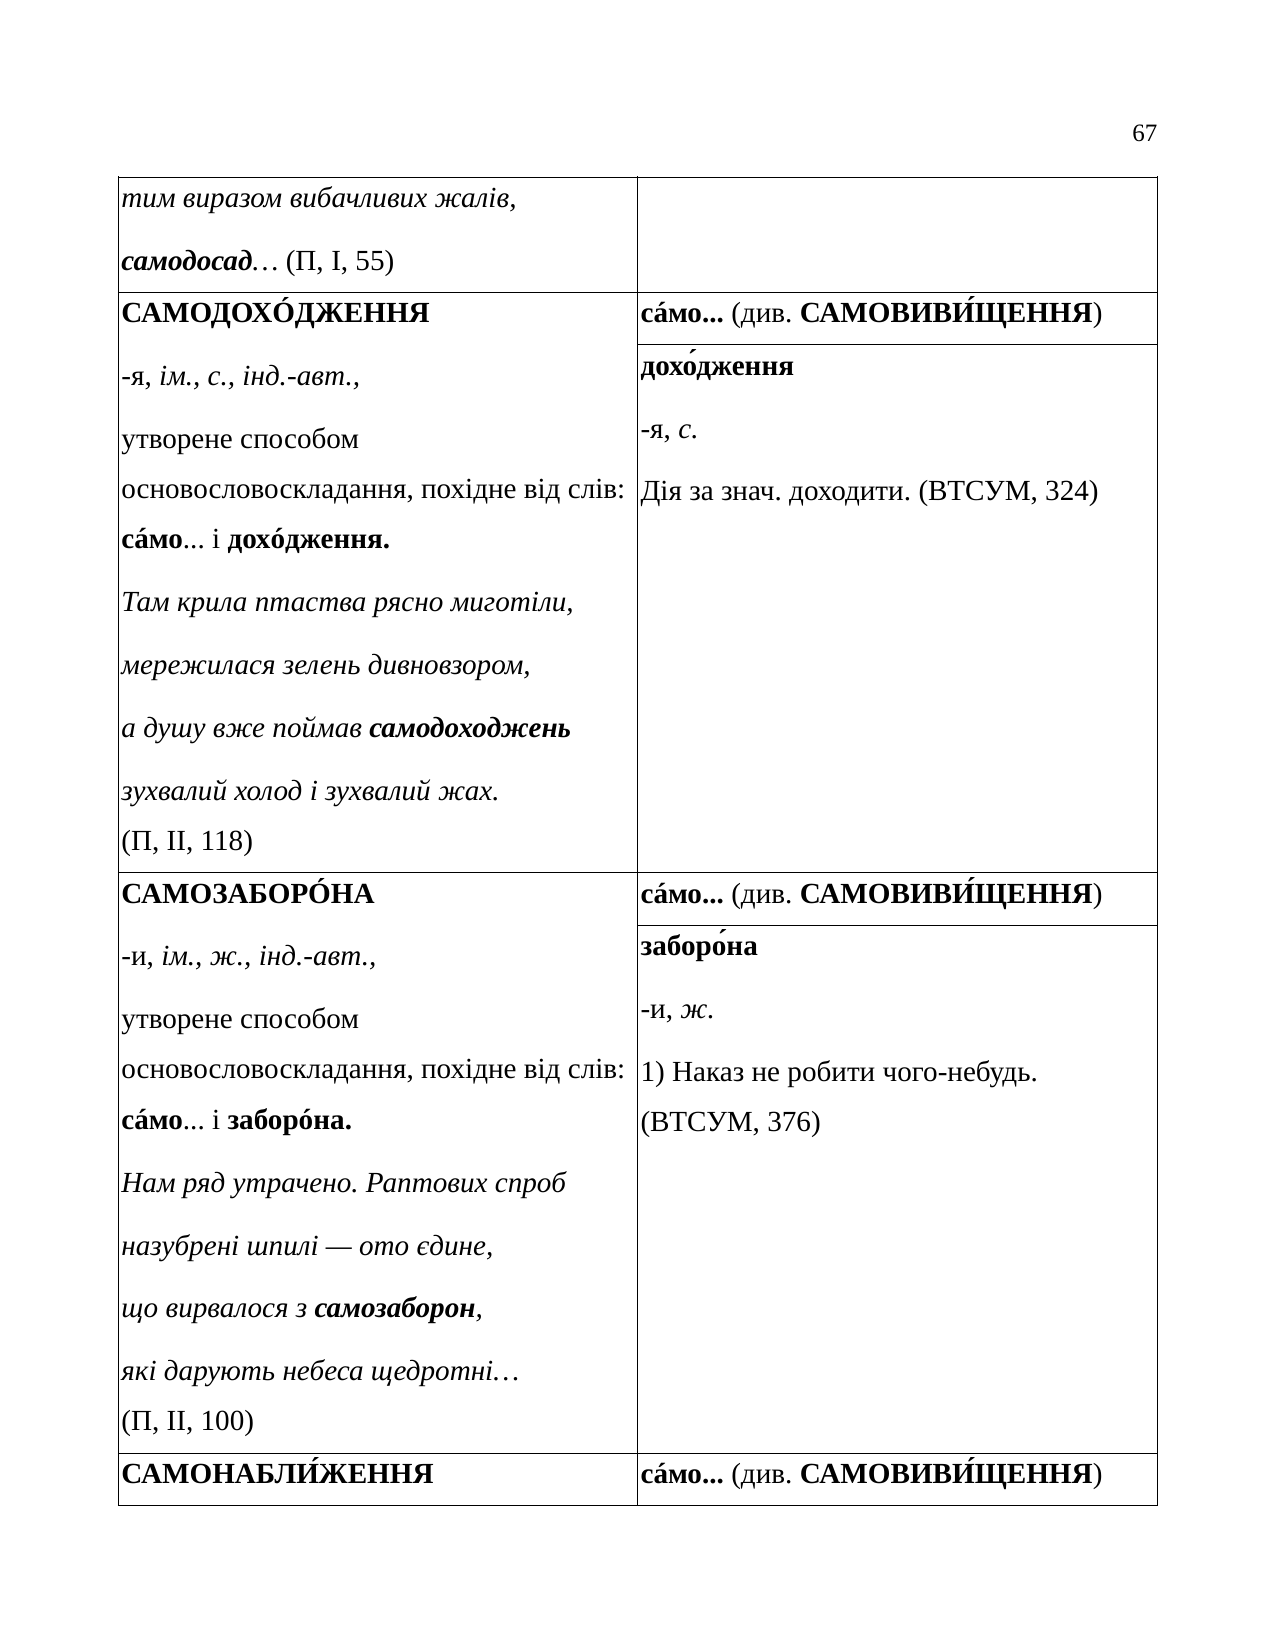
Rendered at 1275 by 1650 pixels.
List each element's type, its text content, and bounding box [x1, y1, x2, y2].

table_cell сáмо... (див. САМОВИВИ́ЩЕННЯ) [638, 873, 1157, 925]
table_cell САМОНАБЛИ́ЖЕННЯ [119, 1454, 637, 1505]
table_cell тим виразом вибачливих жалів, самодосад… (П, І, 55) [119, 178, 637, 292]
table_cell САМОДОХÓДЖЕННЯ -я, ім., с., інд.-авт., утворене способом основословоскладання, похідне від слів: сáмо... і дохóдження. Там крила птаства рясно миготіли, мережилася зелень дивновзором, а душу вже поймав самодоходжень зухвалий холод і зухвалий жах. (П, ІІ, 118) [119, 293, 637, 872]
table_cell сáмо... (див. САМОВИВИ́ЩЕННЯ) [638, 293, 1157, 344]
table_cell [638, 178, 1157, 292]
table_cell заборо́на -и, ж. 1) Наказ не робити чого-небудь. (ВТСУМ, 376) [638, 926, 1157, 1453]
table_cell сáмо... (див. САМОВИВИ́ЩЕННЯ) [638, 1454, 1157, 1505]
table_cell САМОЗАБОРÓНА -и, ім., ж., інд.-авт., утворене способом основословоскладання, похідне від слів: сáмо... і заборóна. Нам ряд утрачено. Раптових спроб назубрені шпилі — ото єдине, що вирвалося з самозаборон, які дарують небеса щедротні… (П, ІІ, 100) [119, 873, 637, 1453]
table_cell дохо́дження -я, с. Дія за знач. доходити. (ВТСУМ, 324) [638, 345, 1157, 872]
